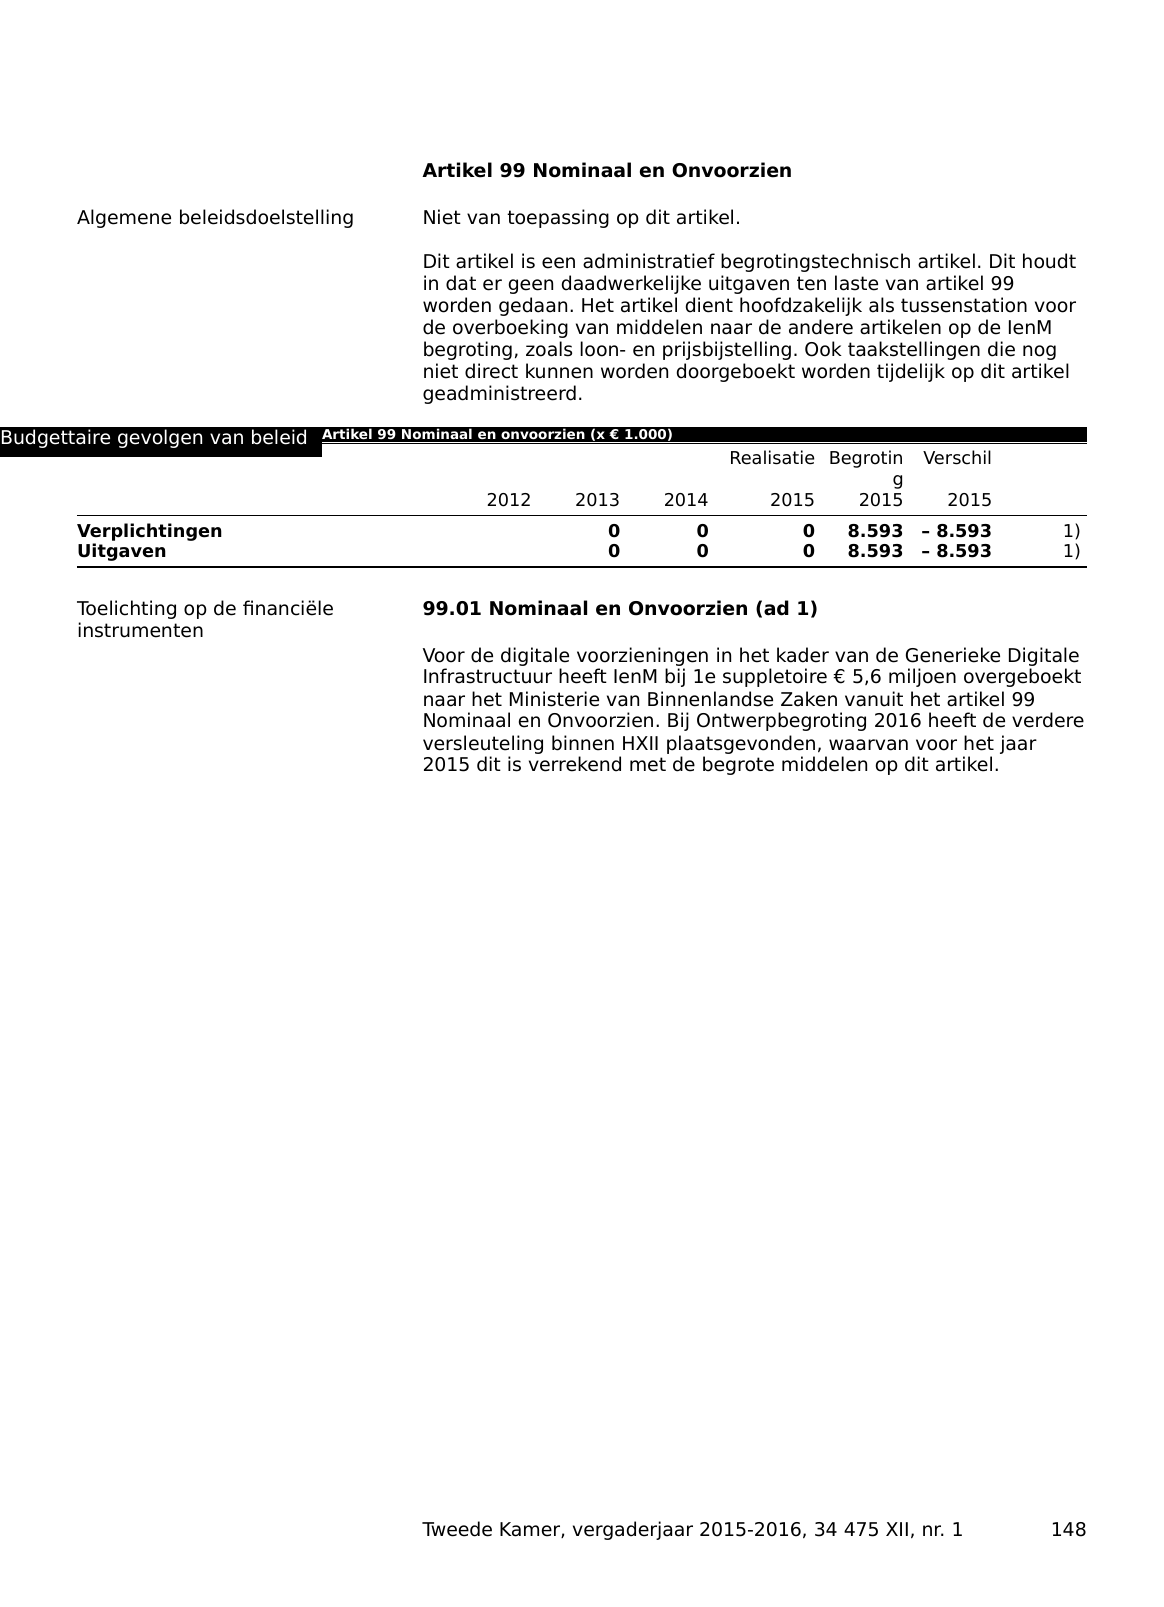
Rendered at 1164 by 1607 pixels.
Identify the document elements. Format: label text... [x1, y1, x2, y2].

table_cell [449, 516, 537, 541]
table_cell [449, 541, 537, 566]
table_cell 2014 [626, 490, 714, 515]
table_cell 2015 [909, 490, 998, 515]
table_cell [998, 490, 1087, 515]
table_cell 0 [538, 541, 626, 566]
table_cell 2013 [538, 490, 626, 515]
table_cell [998, 444, 1087, 489]
table_cell 0 [626, 541, 714, 566]
subtitle Artikel 99 Nominaal en Onvoorzien [422, 160, 1087, 182]
table_header Artikel 99 Nominaal en onvoorzien (x € 1.000) [0, 427, 1087, 457]
table_cell 0 [538, 516, 626, 541]
table_cell Uitgaven [77, 541, 449, 566]
table_cell 2015 [821, 490, 909, 515]
table_cell [77, 444, 449, 489]
table_cell [77, 490, 449, 515]
text Dit artikel is een administratief begrotingstechnisch artikel. Dit houdt in dat er geen daadwerkelijke uitgaven ten laste van artikel 99 worden gedaan. Het artikel dient hoofdzakelijk als tussenstation voor de overboeking van middelen naar de andere artikelen op de IenM begroting, zoals loon- en prijsbijstelling. Ook taakstellingen die nog niet direct kunnen worden doorgeboekt worden tijdelijk op dit artikel geadministreerd. [422, 251, 1087, 405]
table_cell Verschil [909, 444, 998, 489]
table_cell 2012 [449, 490, 537, 515]
table_cell 0 [626, 516, 714, 541]
text Algemene beleidsdoelstelling [77, 207, 399, 229]
table_cell – 8.593 [909, 516, 998, 541]
table_cell [626, 444, 714, 489]
table_cell 1) [998, 541, 1087, 566]
table_cell [449, 444, 537, 489]
table_cell 0 [715, 516, 821, 541]
table_cell – 8.593 [909, 541, 998, 566]
table_cell 2015 [715, 490, 821, 515]
subtitle 99.01 Nominaal en Onvoorzien (ad 1) [422, 597, 1087, 619]
text Voor de digitale voorzieningen in het kader van de Generieke Digitale Infrastructuur heeft IenM bij 1e suppletoire € 5,6 miljoen overgeboekt naar het Ministerie van Binnenlandse Zaken vanuit het artikel 99 Nominaal en Onvoorzien. Bij Ontwerpbegroting 2016 heeft de verdere versleuteling binnen HXII plaatsgevonden, waarvan voor het jaar 2015 dit is verrekend met de begrote middelen op dit artikel. [422, 644, 1087, 776]
table_cell 8.593 [821, 516, 909, 541]
table_cell 8.593 [821, 541, 909, 566]
text [77, 229, 399, 237]
table_cell [538, 444, 626, 489]
text Niet van toepassing op dit artikel. [422, 207, 1087, 229]
table_cell 0 [715, 541, 821, 566]
text Toelichting op de financiële instrumenten [77, 597, 399, 641]
table_cell Realisatie [715, 444, 821, 489]
table_cell Verplichtingen [77, 516, 449, 541]
table_cell 1) [998, 516, 1087, 541]
table_cell Begroting [821, 444, 909, 489]
